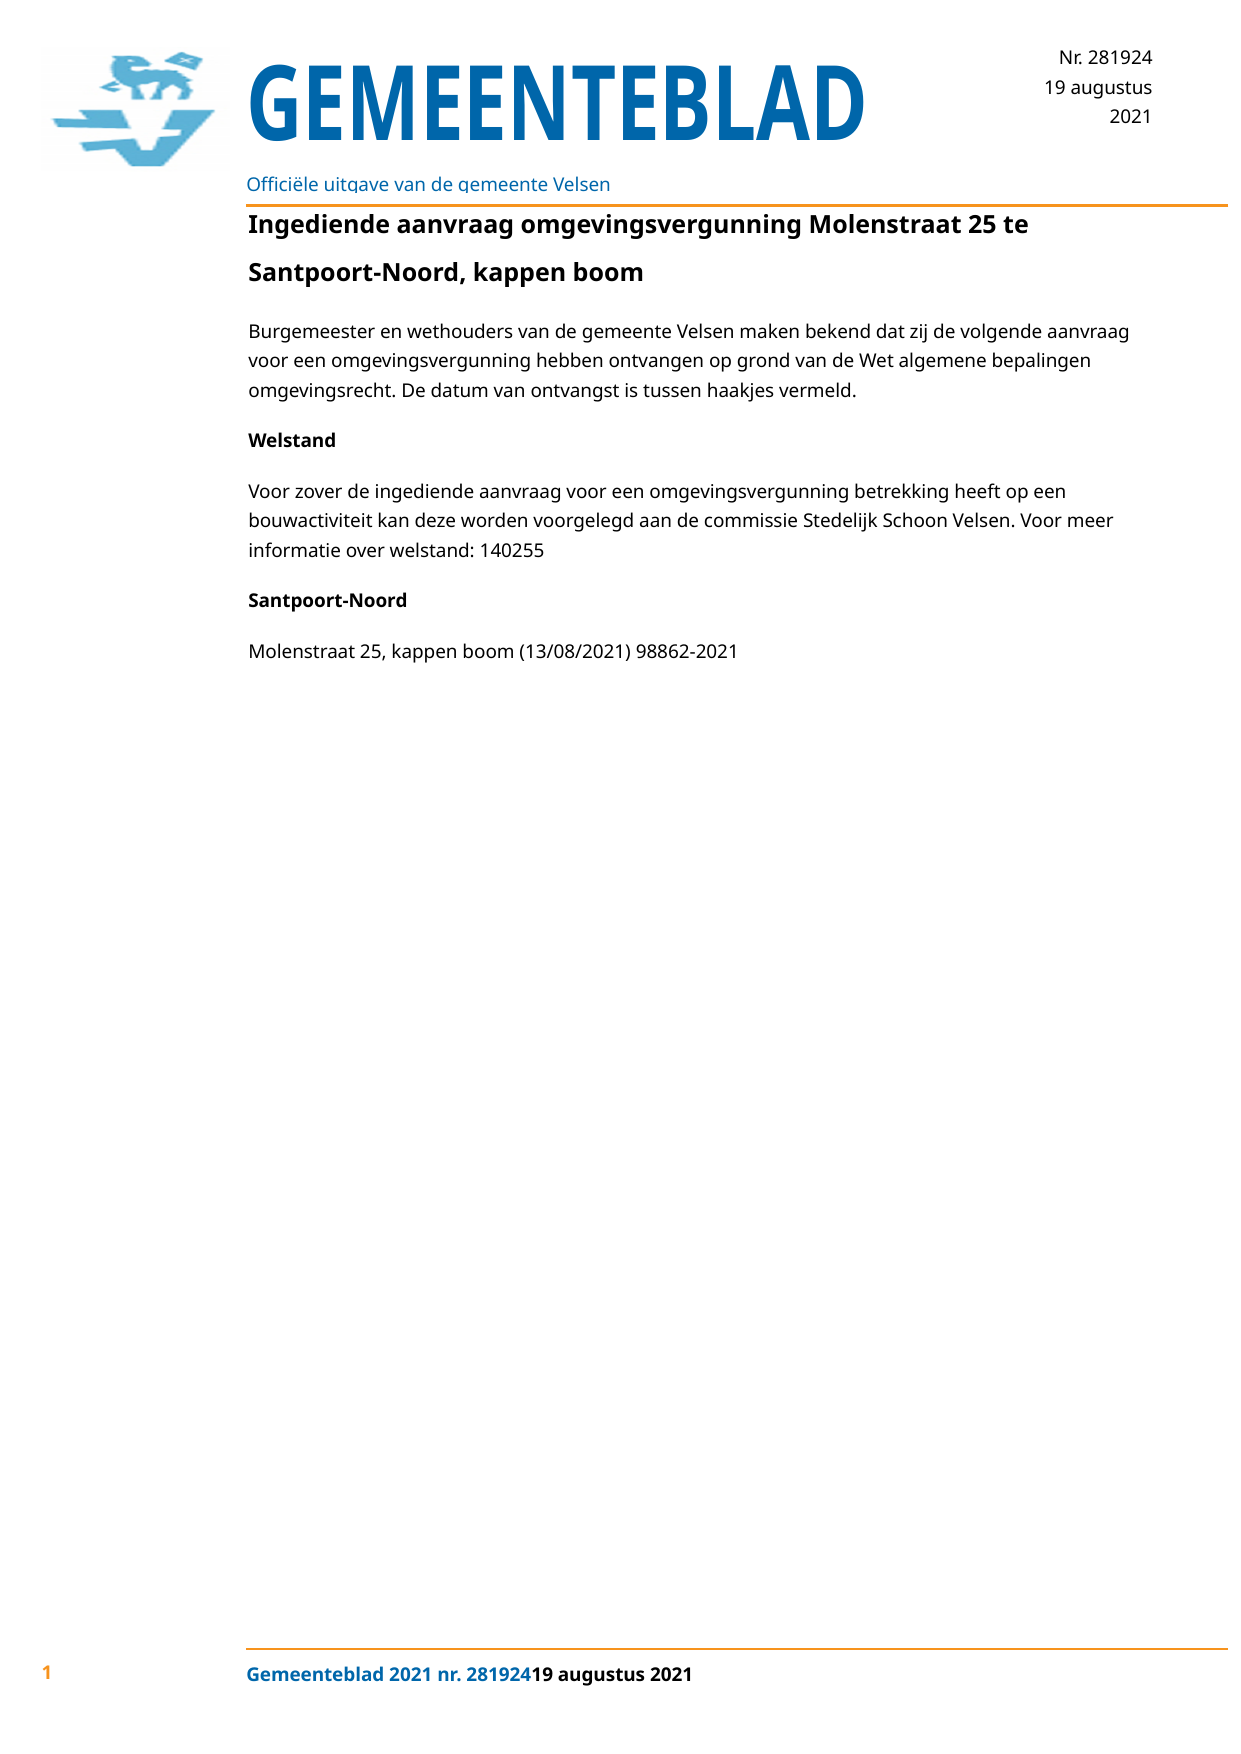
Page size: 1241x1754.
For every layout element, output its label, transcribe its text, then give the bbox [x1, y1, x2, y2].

text Burgemeester en wethouders van de gemeente Velsen maken bekend dat zij de volgende aanvraag voor een omgevingsvergunning hebben ontvangen op grond van de Wet algemene bepalingen omgevingsrecht. De datum van ontvangst is tussen haakjes vermeld. [248, 318, 1152, 403]
picture [41, 47, 231, 172]
text Welstand [248, 427, 1152, 453]
text Molenstraat 25, kappen boom (13/08/2021) 98862-2021 [248, 638, 1152, 664]
text Voor zover de ingediende aanvraag voor een omgevingsvergunning betrekking heeft op een bouwactiviteit kan deze worden voorgelegd aan de commissie Stedelijk Schoon Velsen. Voor meer informatie over welstand: 140255 [248, 478, 1152, 563]
text Ingediende aanvraag omgevingsvergunning Molenstraat 25 te Santpoort-Noord, kappen boom [248, 207, 1152, 288]
text Santpoort-Noord [248, 587, 1152, 613]
